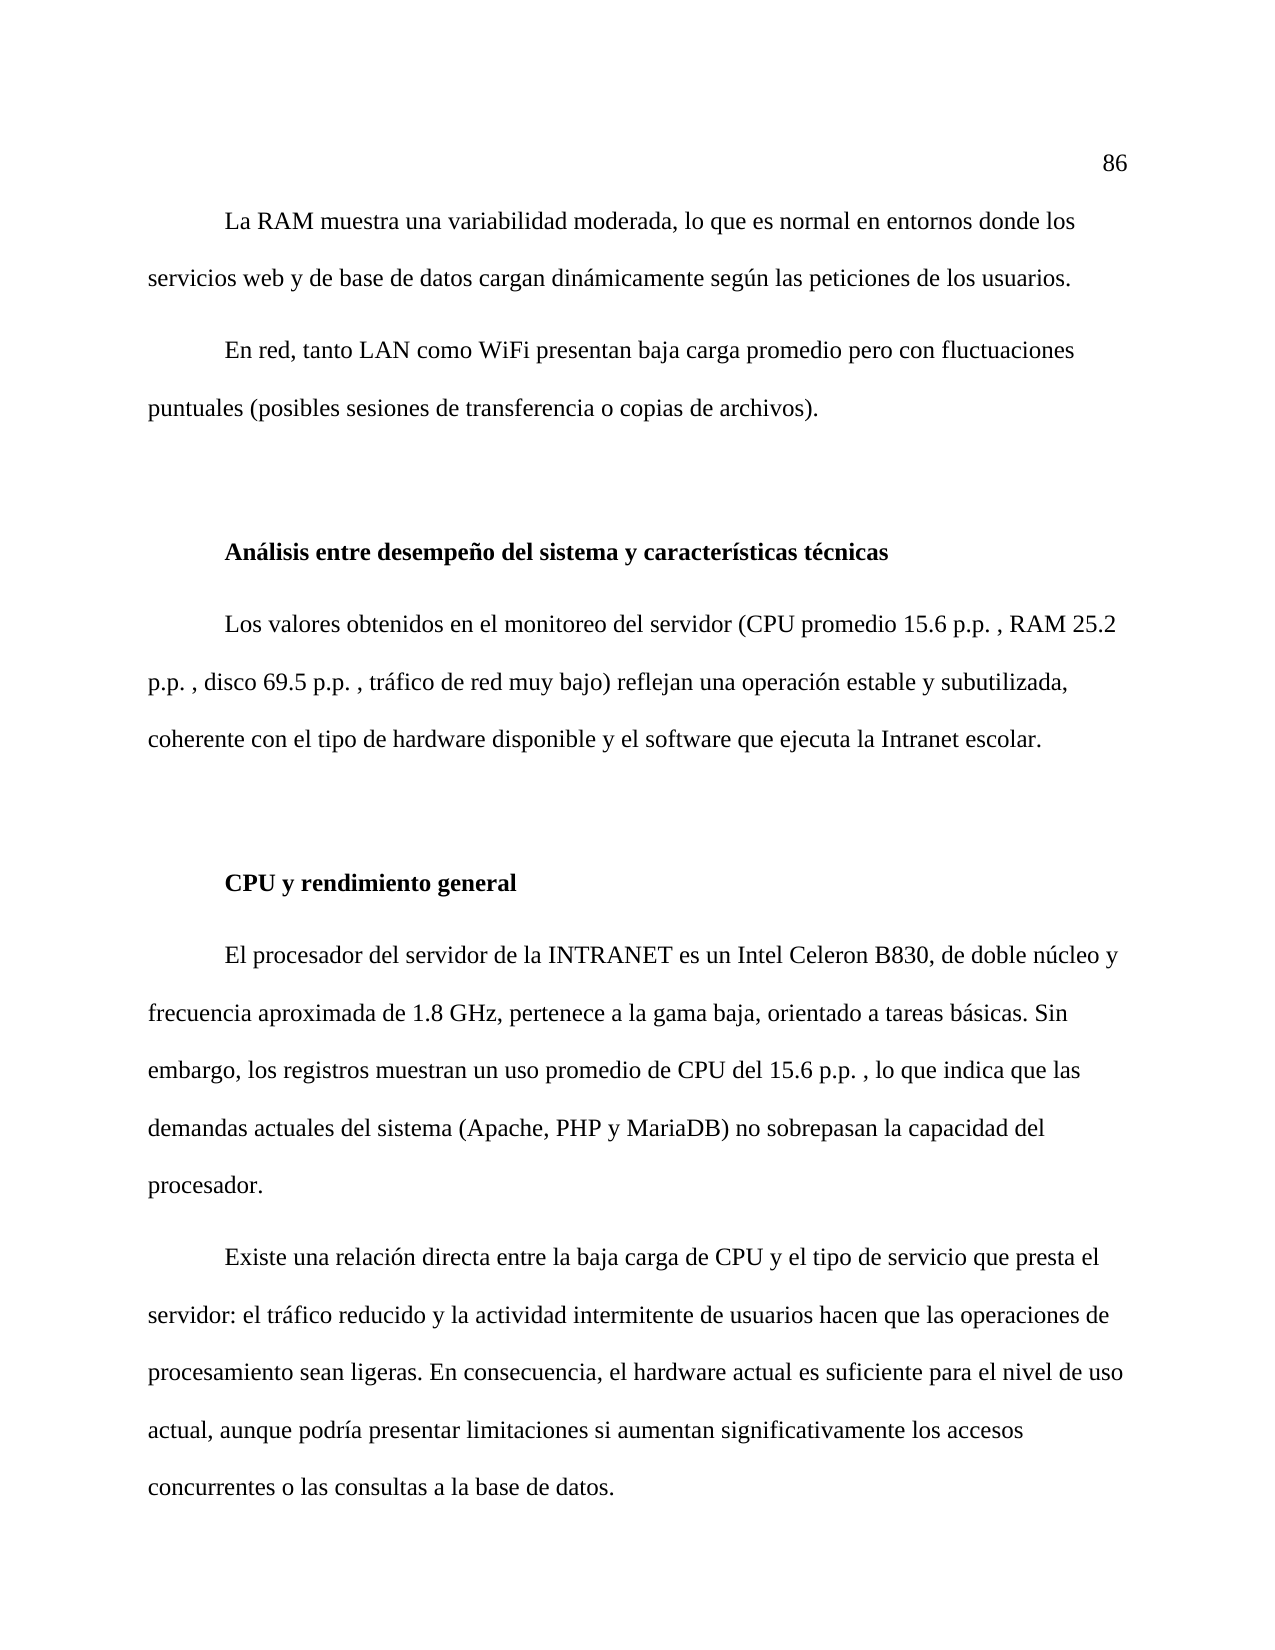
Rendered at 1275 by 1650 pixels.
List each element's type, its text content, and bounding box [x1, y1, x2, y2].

text Existe una relación directa entre la baja carga de CPU y el tipo de servicio que presta el servidor: el tráfico reducido y la actividad intermitente de usuarios hacen que las operaciones de procesamiento sean ligeras. En consecuencia, el hardware actual es suficiente para el nivel de uso actual, aunque podría presentar limitaciones si aumentan significativamente los accesos concurrentes o las consultas a la base de datos. [148, 1242, 1127, 1501]
text El procesador del servidor de la INTRANET es un Intel Celeron B830, de doble núcleo y frecuencia aproximada de 1.8 GHz, pertenece a la gama baja, orientado a tareas básicas. Sin embargo, los registros muestran un uso promedio de CPU del 15.6 p.p. , lo que indica que las demandas actuales del sistema (Apache, PHP y MariaDB) no sobrepasan la capacidad del procesador. [148, 940, 1127, 1199]
text En red, tanto LAN como WiFi presentan baja carga promedio pero con fluctuaciones puntuales (posibles sesiones de transferencia o copias de archivos). [148, 335, 1127, 422]
text CPU y rendimiento general [148, 868, 1127, 897]
text Los valores obtenidos en el monitoreo del servidor (CPU promedio 15.6 p.p. , RAM 25.2 p.p. , disco 69.5 p.p. , tráfico de red muy bajo) reflejan una operación estable y subutilizada, coherente con el tipo de hardware disponible y el software que ejecuta la Intranet escolar. [148, 609, 1127, 753]
text Análisis entre desempeño del sistema y características técnicas [148, 537, 1127, 566]
text La RAM muestra una variabilidad moderada, lo que es normal en entornos donde los servicios web y de base de datos cargan dinámicamente según las peticiones de los usuarios. [148, 206, 1127, 292]
